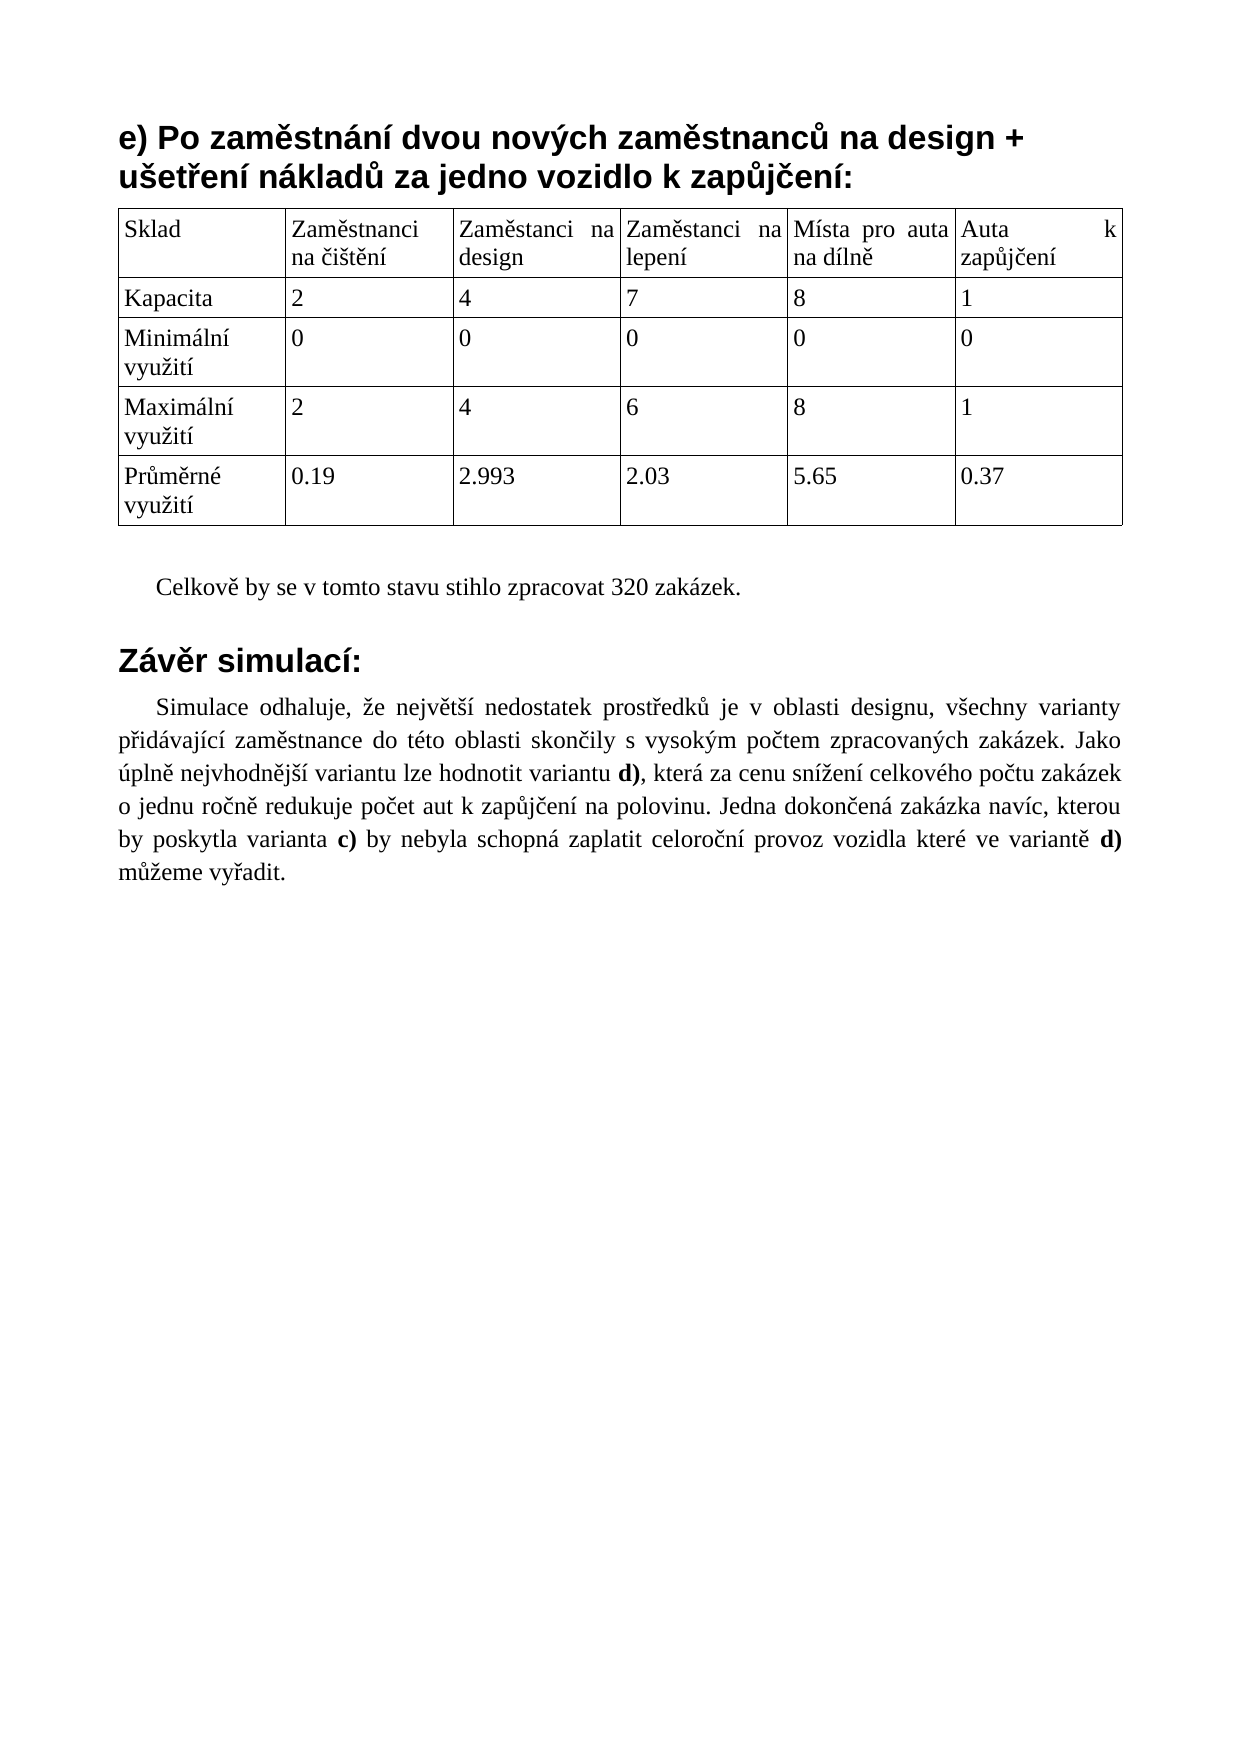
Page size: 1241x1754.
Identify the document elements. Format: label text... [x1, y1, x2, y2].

table_cell 8 [788, 387, 955, 455]
table_cell 2.993 [454, 456, 620, 524]
table_cell 4 [454, 387, 620, 455]
table_header Místa pro auta na dílně [788, 209, 955, 277]
table_cell 6 [621, 387, 787, 455]
text Simulace odhaluje, že největší nedostatek prostředků je v oblasti designu, všechny varianty přidávající zaměstnance do této oblasti skončily s vysokým počtem zpracovaných zakázek. Jako úplně nejvhodnější variantu lze hodnotit variantu d), která za cenu snížení celkového počtu zakázek o jednu ročně redukuje počet aut k zapůjčení na polovinu. Jedna dokončená zakázka navíc, kterou by poskytla varianta c) by nebyla schopná zaplatit celoroční provoz vozidla které ve variantě d) můžeme vyřadit. [118, 692, 1122, 886]
text Celkově by se v tomto stavu stihlo zpracovat 320 zakázek. [118, 572, 1122, 601]
table_cell Maximální využití [119, 387, 285, 455]
table_header Sklad [119, 209, 285, 277]
table_cell Minimální využití [119, 318, 285, 386]
subtitle Závěr simulací: [118, 641, 1122, 679]
table_cell Kapacita [119, 278, 285, 317]
table_cell 0 [788, 318, 955, 386]
table_cell 0.37 [956, 456, 1122, 524]
subtitle e) Po zaměstnání dvou nových zaměstnanců na design + ušetření nákladů za jedno vozidlo k zapůjčení: [118, 118, 1122, 195]
table_cell 8 [788, 278, 955, 317]
table_header Zaměstanci na lepení [621, 209, 787, 277]
table_cell 0 [454, 318, 620, 386]
table_cell 2.03 [621, 456, 787, 524]
table_cell 5.65 [788, 456, 955, 524]
table_cell 0 [621, 318, 787, 386]
table_cell 7 [621, 278, 787, 317]
table_header Zaměstanci na design [454, 209, 620, 277]
table_cell 0 [956, 318, 1122, 386]
table_cell 4 [454, 278, 620, 317]
table_cell Průměrné využití [119, 456, 285, 524]
table_header Zaměstnanci na čištění [286, 209, 453, 277]
table_cell 1 [956, 278, 1122, 317]
table_header Auta k zapůjčení [956, 209, 1122, 277]
table_cell 1 [956, 387, 1122, 455]
table_cell 0 [286, 318, 453, 386]
table_cell 2 [286, 278, 453, 317]
table_cell 0.19 [286, 456, 453, 524]
table_cell 2 [286, 387, 453, 455]
